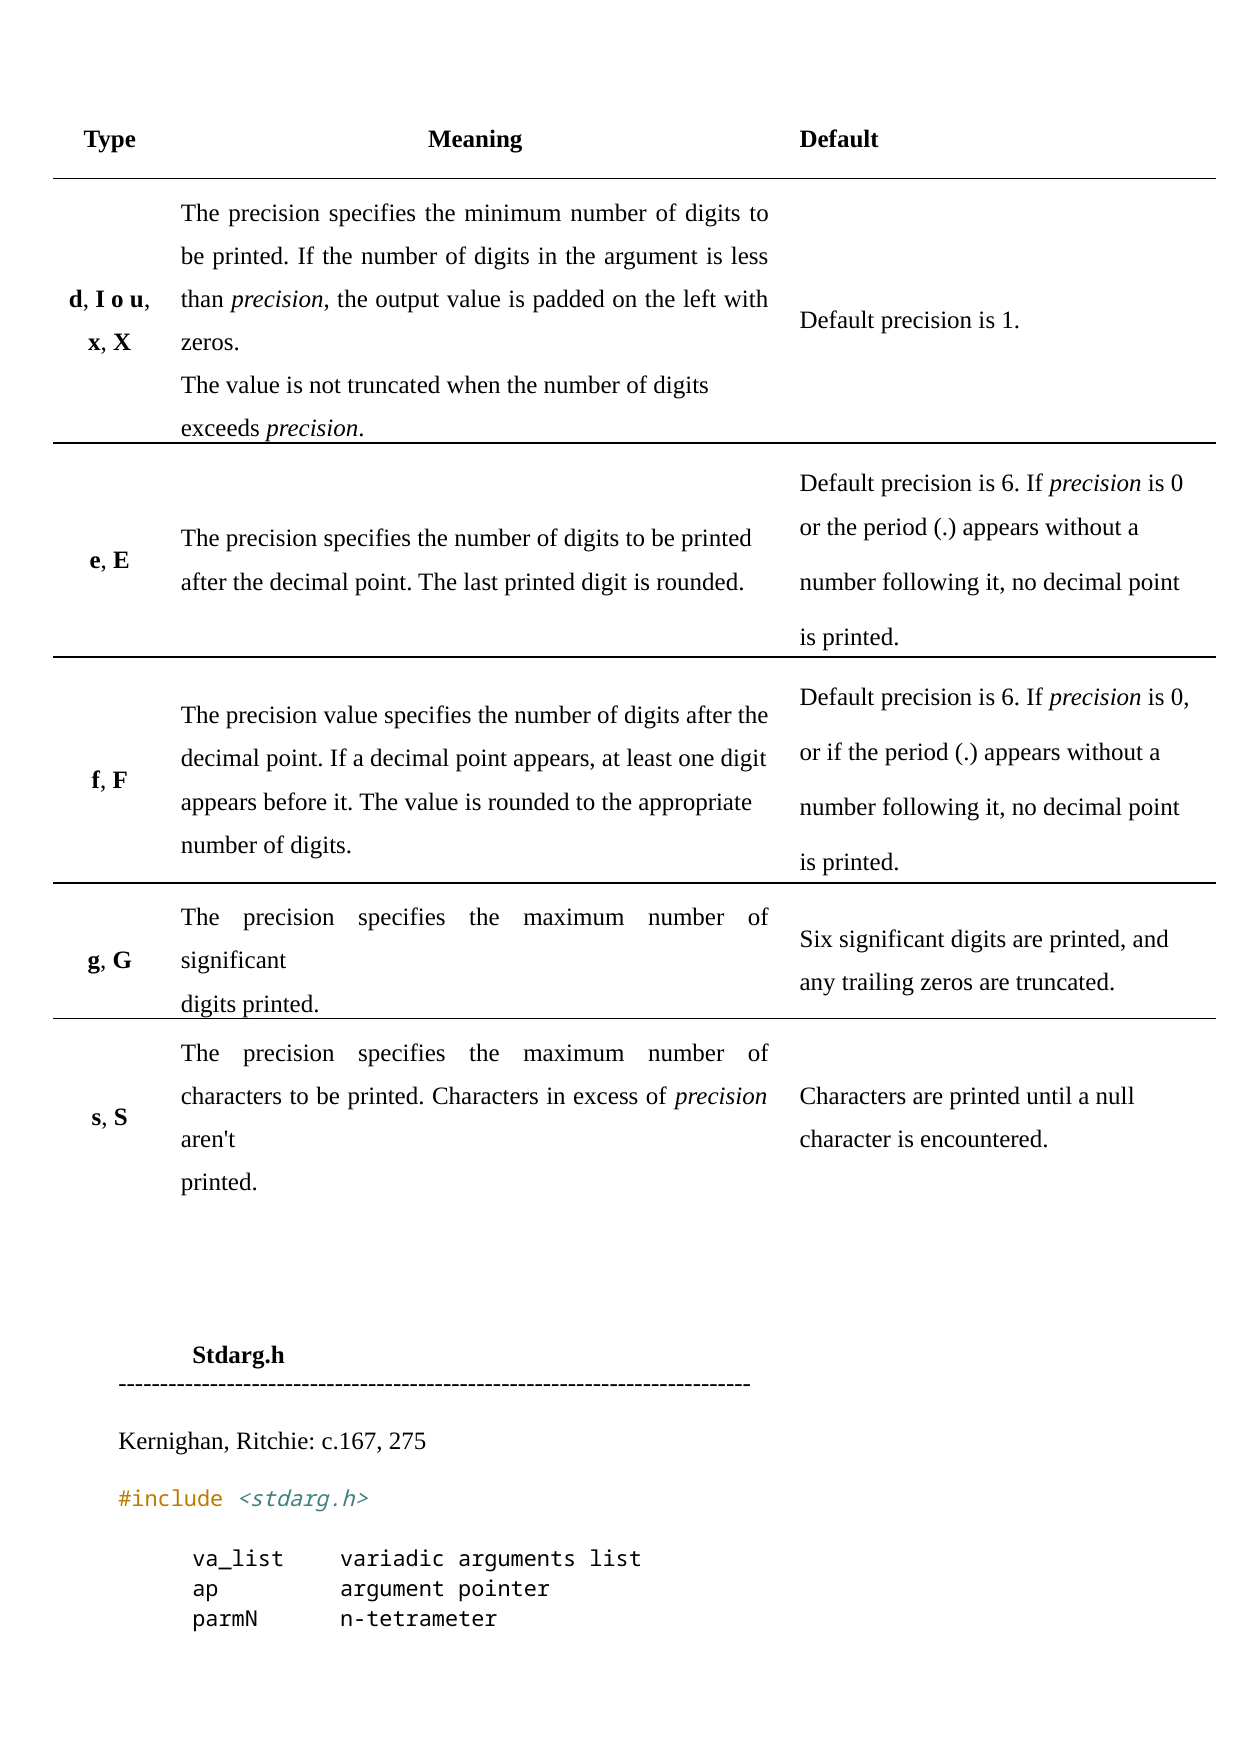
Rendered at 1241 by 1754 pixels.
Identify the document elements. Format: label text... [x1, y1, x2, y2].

table_header Meaning [166, 118, 784, 177]
table_cell The precision specifies the maximum number of significant digits printed. [166, 884, 784, 1017]
text parmN n-tetrameter [118, 1603, 1122, 1632]
table_cell Default precision is 6. If precision is 0 or the period (.) appears without a number following it, no decimal point is printed. [784, 444, 1216, 656]
table_cell The precision specifies the maximum number of characters to be printed. Characters in excess of precision aren't printed. [166, 1019, 784, 1196]
table_cell Six significant digits are printed, and any trailing zeros are truncated. [784, 884, 1216, 1017]
table_cell f, F [53, 658, 166, 882]
table_cell Default precision is 6. If precision is 0, or if the period (.) appears without a number following it, no decimal point is printed. [784, 658, 1216, 882]
text Kernighan, Ritchie: c.167, 275 [118, 1426, 1122, 1455]
table_cell The precision specifies the minimum number of digits to be printed. If the number of digits in the argument is less than precision, the output value is padded on the left with zeros. The value is not truncated when the number of digits exceeds precision. [166, 179, 784, 442]
table_cell Default precision is 1. [784, 179, 1216, 442]
table_header Type [53, 118, 166, 177]
text ap argument pointer [118, 1573, 1122, 1603]
text ---------------------------------------------------------------------------- [118, 1368, 1122, 1397]
table_cell The precision value specifies the number of digits after the decimal point. If a decimal point appears, at least one digit appears before it. The value is rounded to the appropriate number of digits. [166, 658, 784, 882]
text va_list variadic arguments list [118, 1543, 1122, 1573]
text Stdarg.h [118, 1340, 1122, 1368]
table_header Default [784, 118, 1216, 177]
table_cell The precision specifies the number of digits to be printed after the decimal point. The last printed digit is rounded. [166, 444, 784, 656]
table_cell s, S [53, 1019, 166, 1196]
table_cell d, I o u, x, X [53, 179, 166, 442]
table_cell Characters are printed until a null character is encountered. [784, 1019, 1216, 1196]
table_cell g, G [53, 884, 166, 1017]
table_cell e, E [53, 444, 166, 656]
text #include <stdarg.h> [118, 1483, 1122, 1513]
